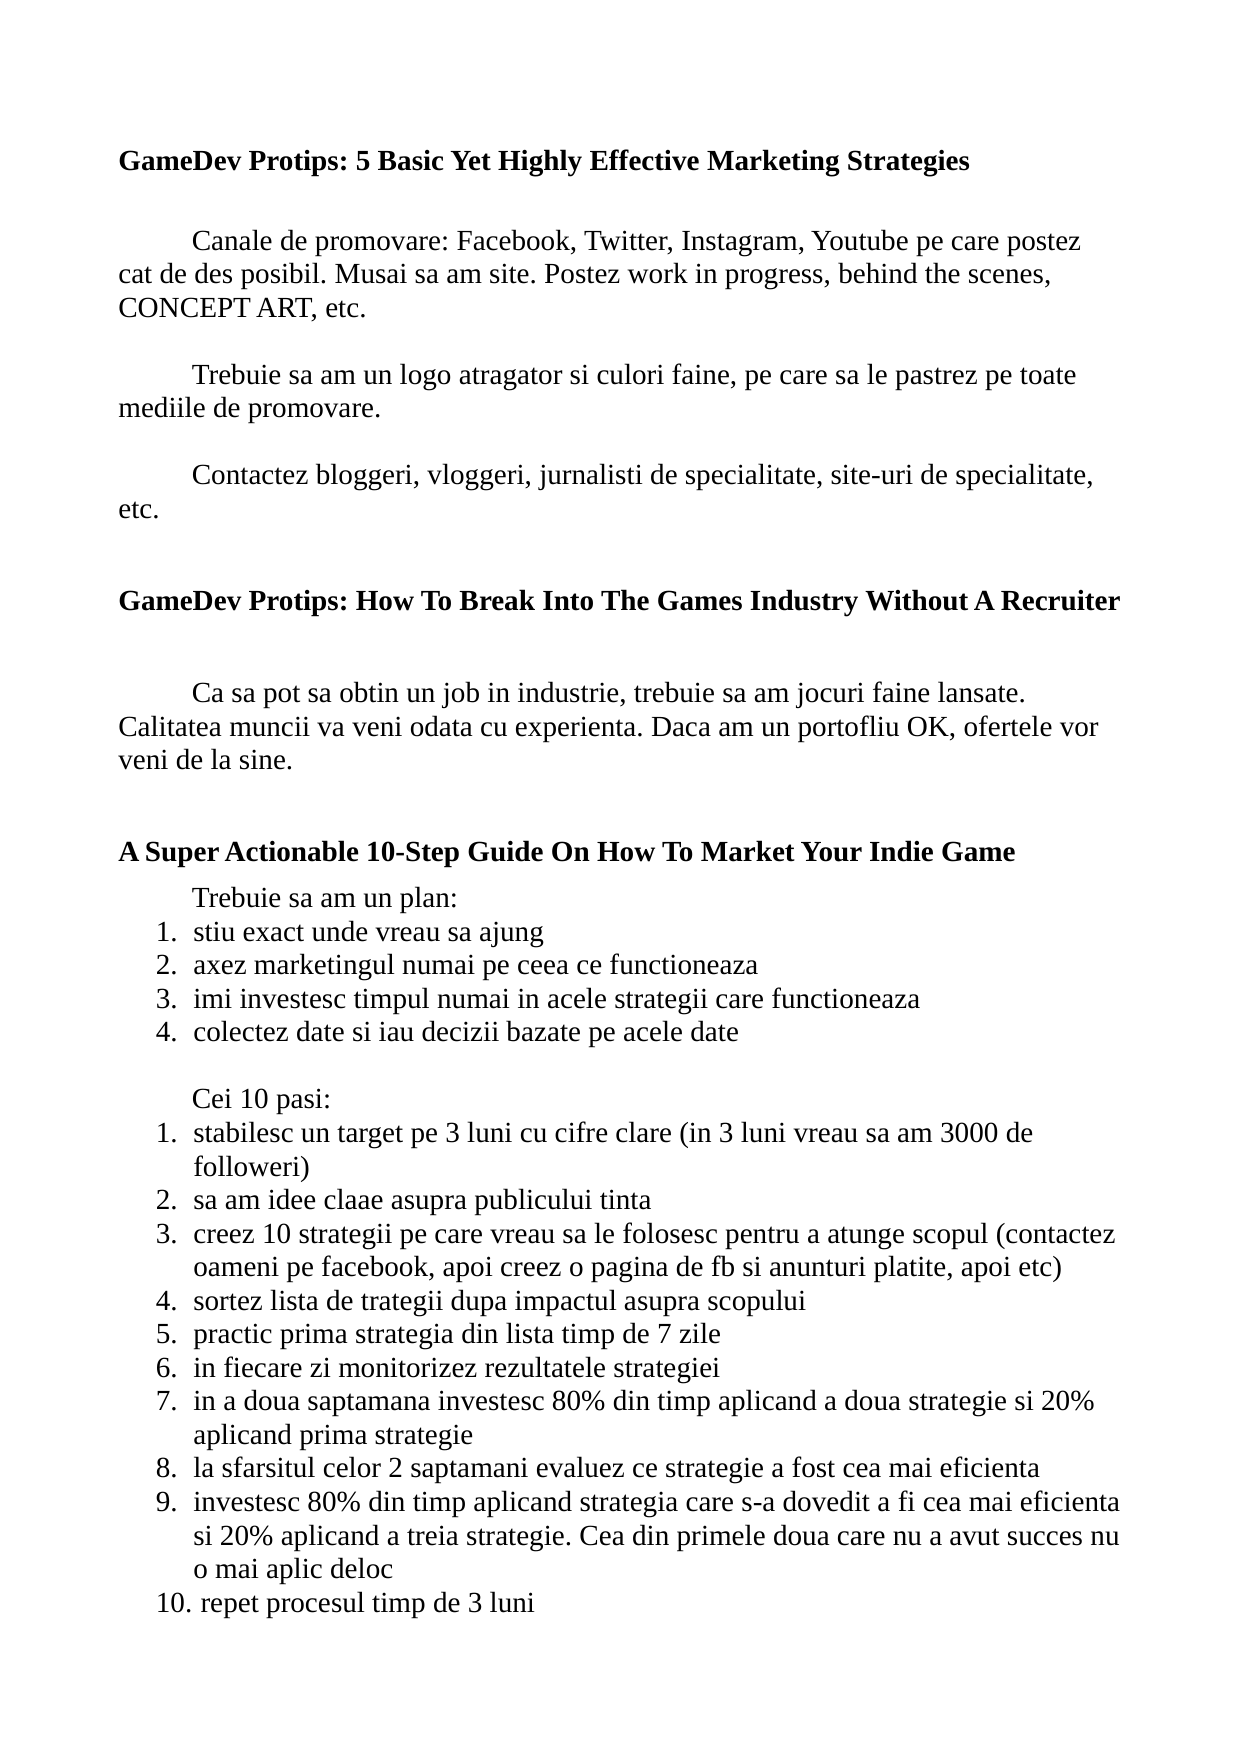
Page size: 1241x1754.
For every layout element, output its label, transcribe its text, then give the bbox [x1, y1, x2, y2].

list stabilesc un target pe 3 luni cu cifre clare (in 3 luni vreau sa am 3000 de followeri) [156, 1115, 1122, 1182]
text Trebuie sa am un plan: [118, 880, 1122, 914]
list la sfarsitul celor 2 saptamani evaluez ce strategie a fost cea mai eficienta [156, 1451, 1122, 1484]
text Contactez bloggeri, vloggeri, jurnalisti de specialitate, site-uri de specialitate, etc. [118, 457, 1122, 524]
subtitle GameDev Protips: How To Break Into The Games Industry Without A Recruiter [118, 583, 1122, 617]
list sortez lista de trategii dupa impactul asupra scopului [156, 1283, 1122, 1316]
list in a doua saptamana investesc 80% din timp aplicand a doua strategie si 20% aplicand prima strategie [156, 1383, 1122, 1451]
list imi investesc timpul numai in acele strategii care functioneaza [156, 981, 1122, 1014]
list repet procesul timp de 3 luni [156, 1585, 1122, 1618]
list axez marketingul numai pe ceea ce functioneaza [156, 947, 1122, 981]
text Trebuie sa am un logo atragator si culori faine, pe care sa le pastrez pe toate mediile de promovare. [118, 357, 1122, 424]
list colectez date si iau decizii bazate pe acele date [156, 1014, 1122, 1048]
subtitle GameDev Protips: 5 Basic Yet Highly Effective Marketing Strategies [118, 143, 1122, 177]
list practic prima strategia din lista timp de 7 zile [156, 1316, 1122, 1350]
text Cei 10 pasi: [118, 1082, 1122, 1115]
text Ca sa pot sa obtin un job in industrie, trebuie sa am jocuri faine lansate. Calitatea muncii va veni odata cu experienta. Daca am un portofliu OK, ofertele vor veni de la sine. [118, 675, 1122, 776]
list creez 10 strategii pe care vreau sa le folosesc pentru a atunge scopul (contactez oameni pe facebook, apoi creez o pagina de fb si anunturi platite, apoi etc) [156, 1216, 1122, 1283]
text Canale de promovare: Facebook, Twitter, Instagram, Youtube pe care postez cat de des posibil. Musai sa am site. Postez work in progress, behind the scenes, CONCEPT ART, etc. [118, 223, 1122, 323]
list in fiecare zi monitorizez rezultatele strategiei [156, 1350, 1122, 1383]
subtitle A Super Actionable 10-Step Guide On How To Market Your Indie Game [118, 834, 1122, 868]
list sa am idee claae asupra publicului tinta [156, 1182, 1122, 1216]
list stiu exact unde vreau sa ajung [156, 914, 1122, 947]
list investesc 80% din timp aplicand strategia care s-a dovedit a fi cea mai eficienta si 20% aplicand a treia strategie. Cea din primele doua care nu a avut succes nu o mai aplic deloc [156, 1484, 1122, 1585]
